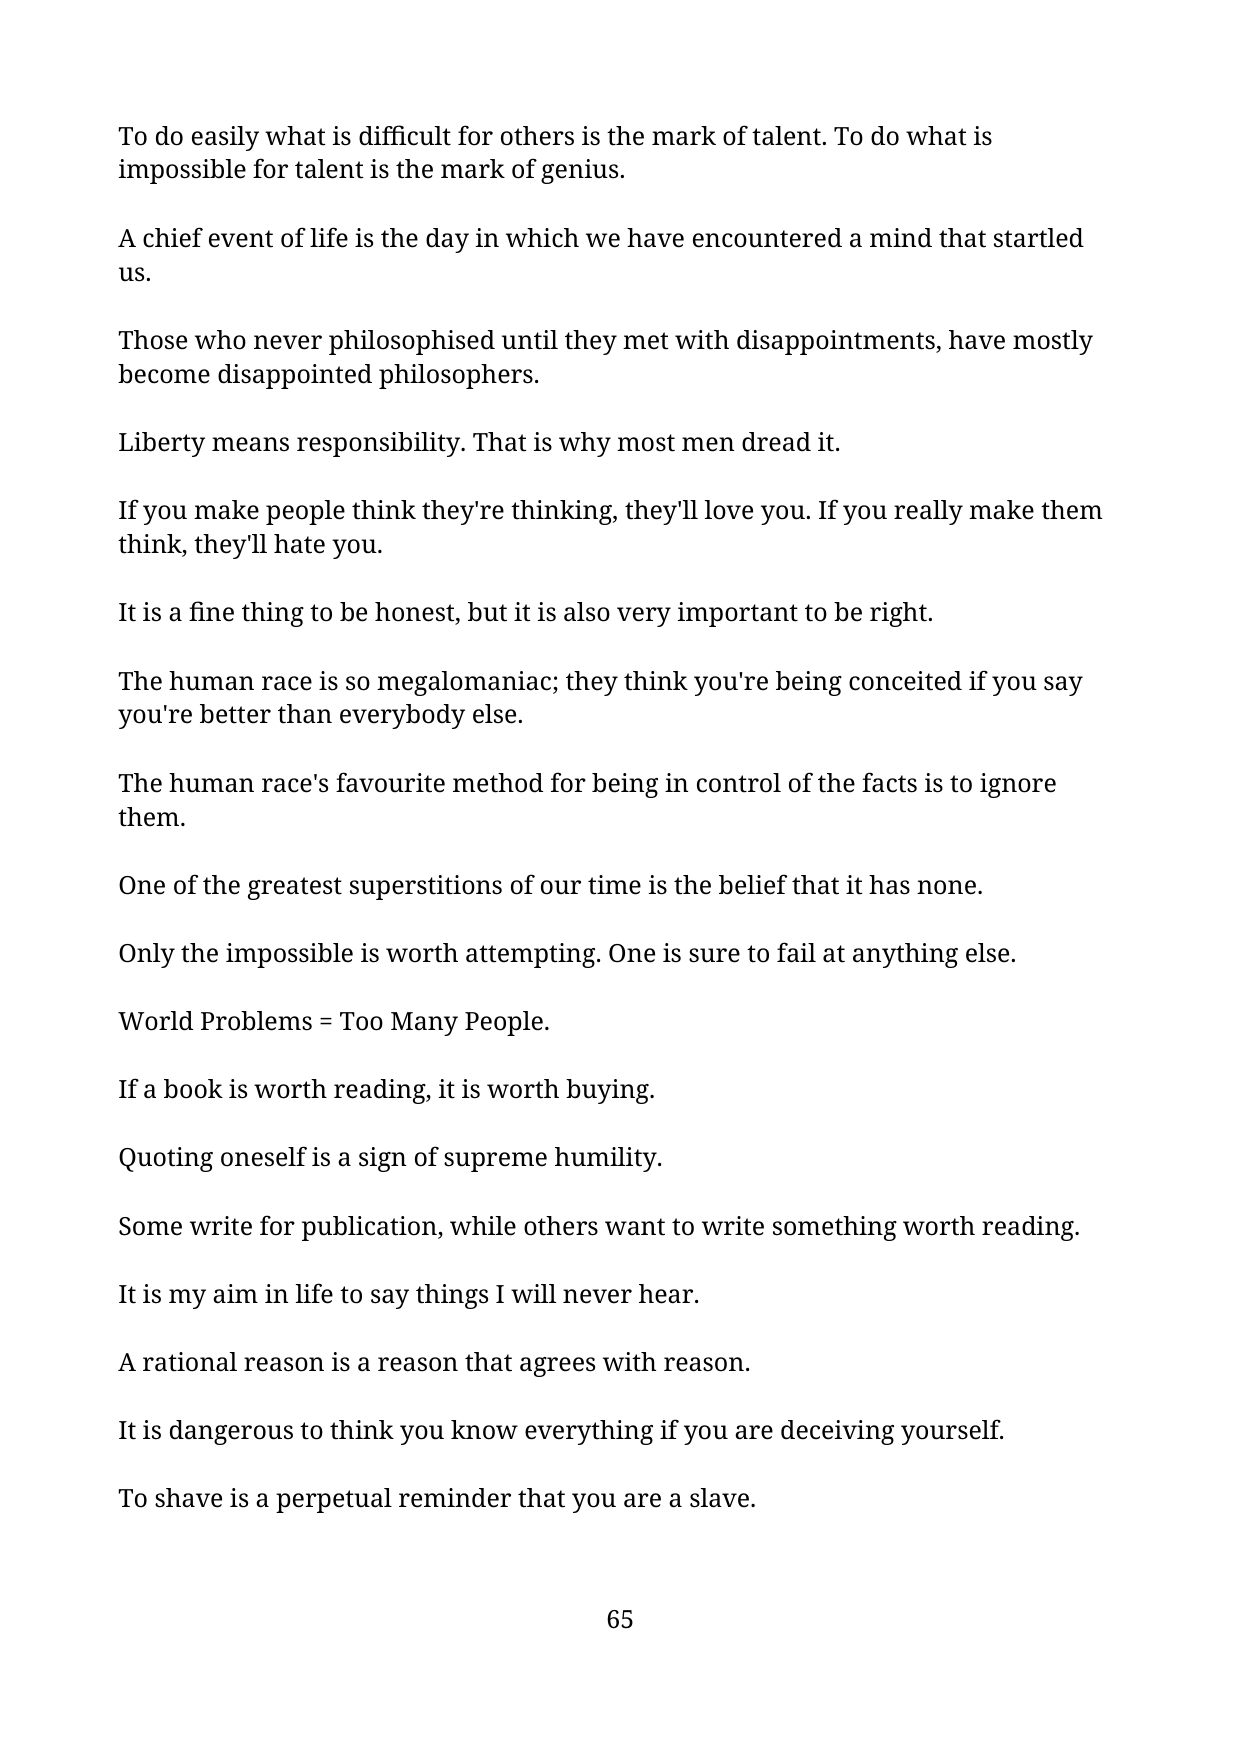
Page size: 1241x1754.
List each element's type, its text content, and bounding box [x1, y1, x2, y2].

text A chief event of life is the day in which we have encountered a mind that startled us. [118, 220, 1122, 288]
text Liberty means responsibility. That is why most men dread it. [118, 425, 1122, 459]
text A rational reason is a reason that agrees with reason. [118, 1344, 1122, 1378]
text It is my aim in life to say things I will never hear. [118, 1276, 1122, 1310]
text If you make people think they're thinking, they'll love you. If you really make them think, they'll hate you. [118, 493, 1122, 561]
text If a book is worth reading, it is worth buying. [118, 1072, 1122, 1106]
text It is dangerous to think you know everything if you are deceiving yourself. [118, 1412, 1122, 1447]
text The human race is so megalomaniac; they think you're being conceited if you say you're better than everybody else. [118, 663, 1122, 731]
text Only the impossible is worth attempting. One is sure to fail at anything else. [118, 936, 1122, 970]
text One of the greatest superstitions of our time is the belief that it has none. [118, 867, 1122, 902]
text To do easily what is difficult for others is the mark of talent. To do what is impossible for talent is the mark of genius. [118, 118, 1122, 186]
text Quoting oneself is a sign of supreme humility. [118, 1140, 1122, 1174]
text The human race's favourite method for being in control of the facts is to ignore them. [118, 765, 1122, 833]
text World Problems = Too Many People. [118, 1004, 1122, 1038]
text Some write for publication, while others want to write something worth reading. [118, 1208, 1122, 1242]
text It is a fine thing to be honest, but it is also very important to be right. [118, 595, 1122, 629]
text To shave is a perpetual reminder that you are a slave. [118, 1481, 1122, 1515]
text Those who never philosophised until they met with disappointments, have mostly become disappointed philosophers. [118, 322, 1122, 391]
